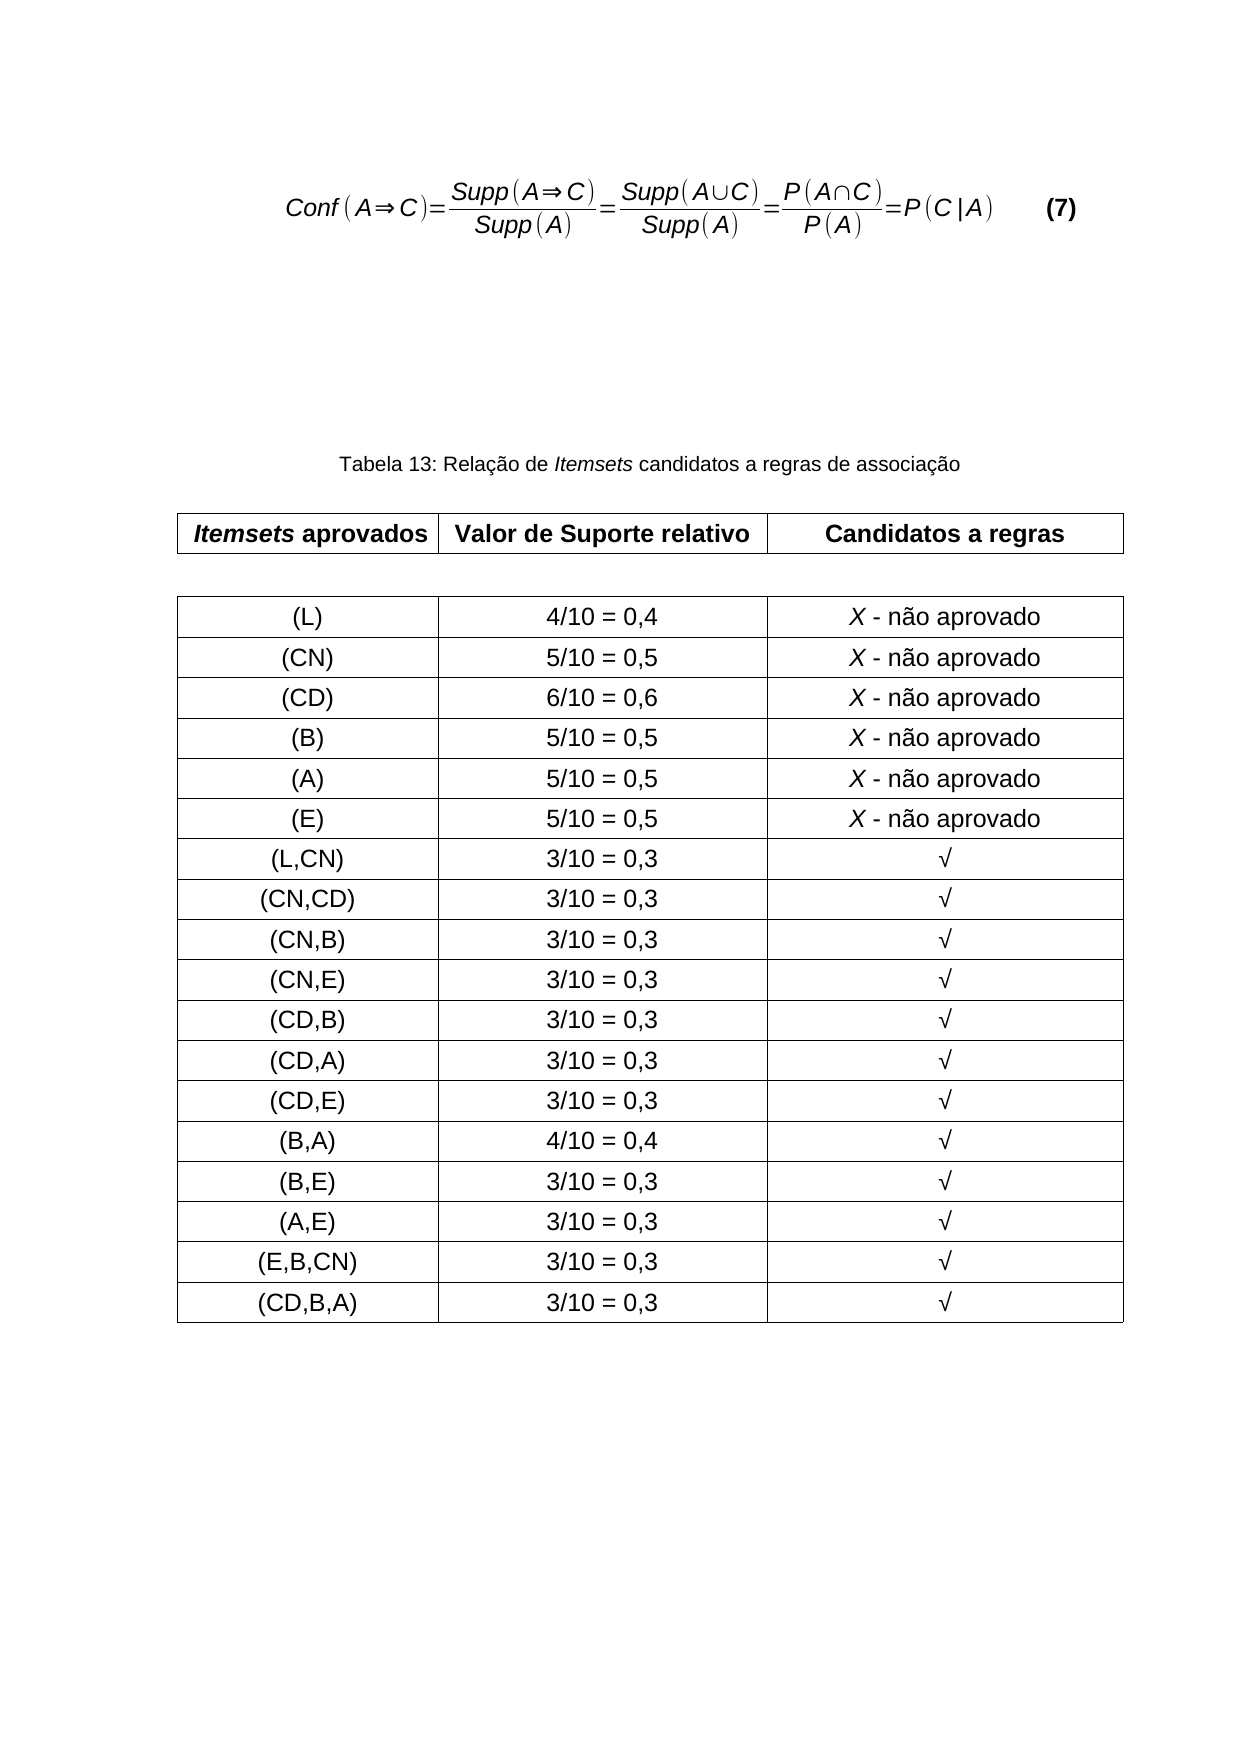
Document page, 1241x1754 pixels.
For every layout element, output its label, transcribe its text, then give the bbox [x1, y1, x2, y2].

table_cell 4/10 = 0,4 [439, 1122, 767, 1161]
table_cell (CN,E) [178, 960, 438, 999]
table_cell (A,E) [178, 1202, 438, 1241]
table_cell (B,A) [178, 1122, 438, 1161]
table_header (L) [178, 597, 438, 637]
table_cell 5/10 = 0,5 [439, 719, 767, 758]
table_cell (A) [178, 759, 438, 798]
table_cell √ [768, 1242, 1123, 1282]
table_cell √ [768, 920, 1123, 959]
table_cell (CN,B) [178, 920, 438, 959]
table_cell 6/10 = 0,6 [439, 678, 767, 717]
table_cell (E,B,CN) [178, 1242, 438, 1282]
table_cell (CD,B,A) [178, 1283, 438, 1322]
table_cell √ [768, 1202, 1123, 1241]
table_cell √ [768, 880, 1123, 919]
table_cell √ [768, 1081, 1123, 1121]
table_cell (CD,A) [178, 1041, 438, 1080]
table_cell 5/10 = 0,5 [439, 759, 767, 798]
text (7) [177, 177, 1122, 241]
table_cell (CD,E) [178, 1081, 438, 1121]
table_header Itemsets aprovados [178, 514, 438, 553]
table_cell (CD) [178, 678, 438, 717]
table_cell 3/10 = 0,3 [439, 1081, 767, 1121]
table_cell 3/10 = 0,3 [439, 1041, 767, 1080]
table_header 4/10 = 0,4 [439, 597, 767, 637]
table_cell √ [768, 1122, 1123, 1161]
table_cell √ [768, 1041, 1123, 1080]
table_cell X - não aprovado [768, 759, 1123, 798]
table_cell 3/10 = 0,3 [439, 1242, 767, 1282]
table_cell (L,CN) [178, 839, 438, 879]
table_cell 5/10 = 0,5 [439, 638, 767, 677]
table_cell X - não aprovado [768, 678, 1123, 717]
table_cell (E) [178, 799, 438, 838]
table_cell 3/10 = 0,3 [439, 880, 767, 919]
table_cell (CN,CD) [178, 880, 438, 919]
table_cell 3/10 = 0,3 [439, 1162, 767, 1201]
text Tabela 13: Relação de Itemsets candidatos a regras de associação [177, 452, 1122, 476]
table_cell 3/10 = 0,3 [439, 1283, 767, 1322]
table_cell X - não aprovado [768, 799, 1123, 838]
table_cell √ [768, 960, 1123, 999]
table_cell √ [768, 1283, 1123, 1322]
table_cell (CD,B) [178, 1001, 438, 1040]
table_cell 3/10 = 0,3 [439, 960, 767, 999]
table_header X - não aprovado [768, 597, 1123, 637]
table_cell √ [768, 839, 1123, 879]
table_cell (B,E) [178, 1162, 438, 1201]
table_cell √ [768, 1162, 1123, 1201]
table_cell (B) [178, 719, 438, 758]
table_header Valor de Suporte relativo [439, 514, 767, 553]
table_cell √ [768, 1001, 1123, 1040]
table_cell X - não aprovado [768, 719, 1123, 758]
table_cell 3/10 = 0,3 [439, 839, 767, 879]
table_cell 3/10 = 0,3 [439, 1001, 767, 1040]
table_cell (CN) [178, 638, 438, 677]
table_cell X - não aprovado [768, 638, 1123, 677]
table_cell 5/10 = 0,5 [439, 799, 767, 838]
table_cell 3/10 = 0,3 [439, 1202, 767, 1241]
table_cell 3/10 = 0,3 [439, 920, 767, 959]
table_header Candidatos a regras [768, 514, 1123, 553]
